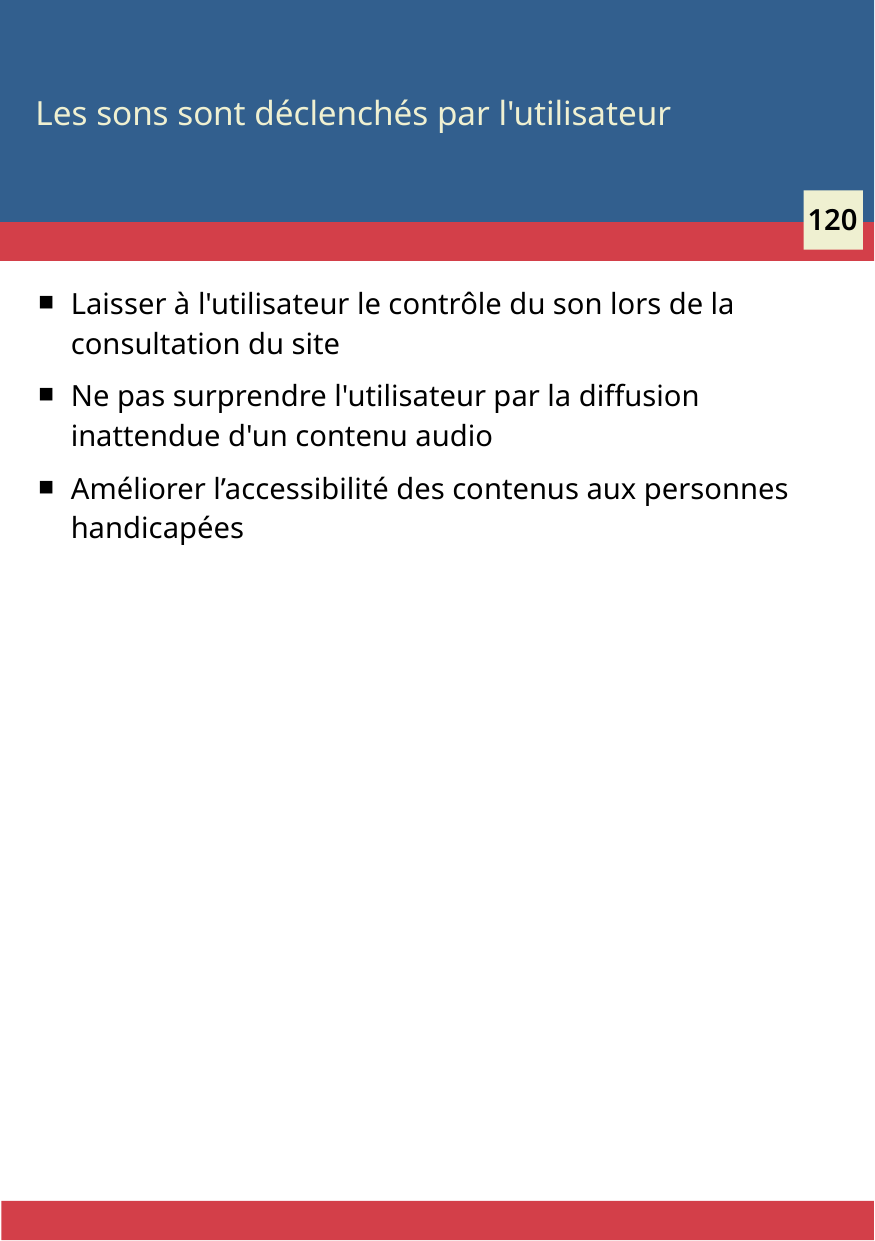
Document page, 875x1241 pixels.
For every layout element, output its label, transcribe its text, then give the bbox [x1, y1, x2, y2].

text_box 120 [803, 188, 863, 249]
list Laisser à l'utilisateur le contrôle du son lors de la consultation du site Ne pas surprendre l'utilisateur par la diffusion inattendue d'un contenu audio Améliorer l’accessibilité des contenus aux personnes handicapées [23, 283, 839, 1111]
title Les sons sont déclenchés par l'utilisateur [35, 13, 839, 213]
